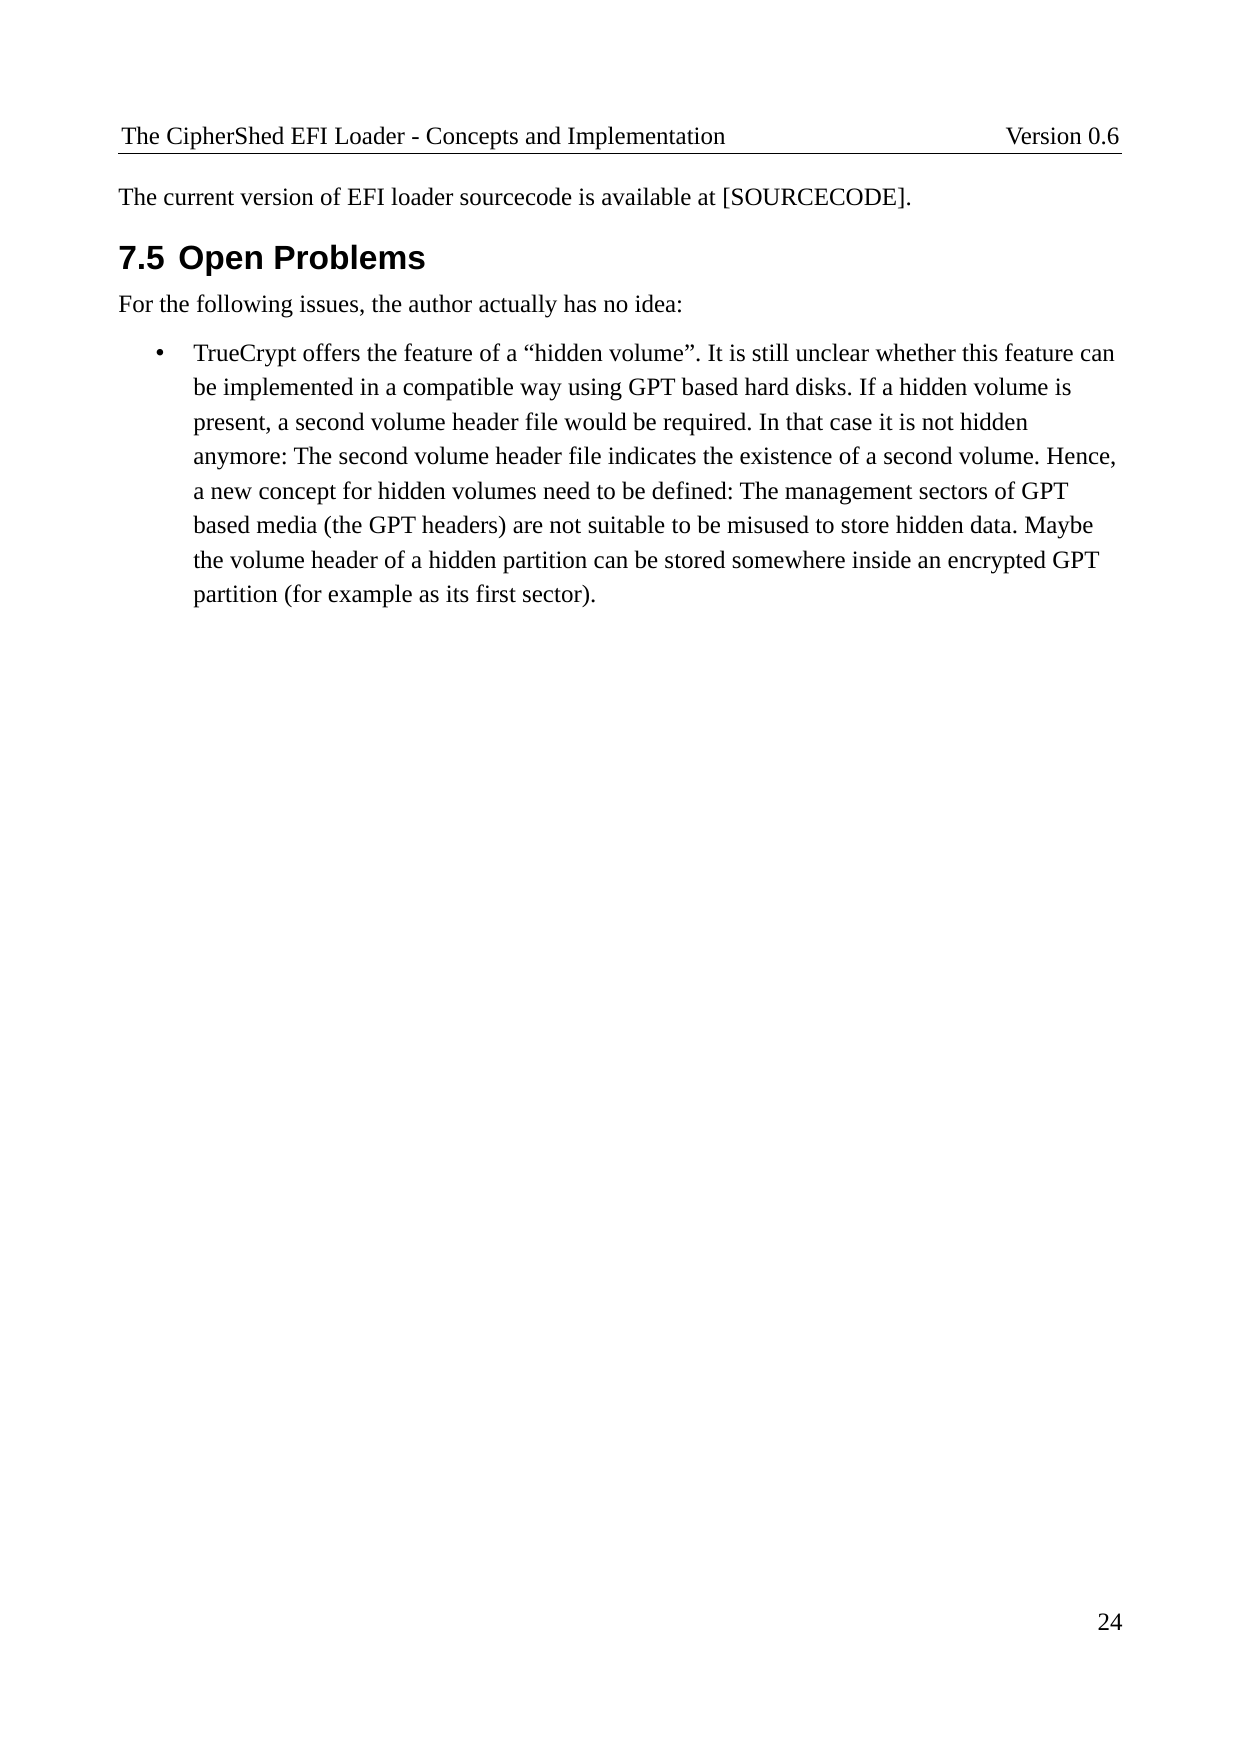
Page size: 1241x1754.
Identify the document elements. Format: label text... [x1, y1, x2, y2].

list TrueCrypt offers the feature of a “hidden volume”. It is still unclear whether this feature can be implemented in a compatible way using GPT based hard disks. If a hidden volume is present, a second volume header file would be required. In that case it is not hidden anymore: The second volume header file indicates the existence of a second volume. Hence, a new concept for hidden volumes need to be defined: The management sectors of GPT based media (the GPT headers) are not suitable to be misused to store hidden data. Maybe the volume header of a hidden partition can be stored somewhere inside an encrypted GPT partition (for example as its first sector). [156, 338, 1122, 608]
text The current version of EFI loader sourcecode is available at [SOURCECODE]. [118, 182, 1122, 211]
subtitle Open Problems [118, 238, 1122, 276]
text For the following issues, the author actually has no idea: [118, 289, 1122, 317]
